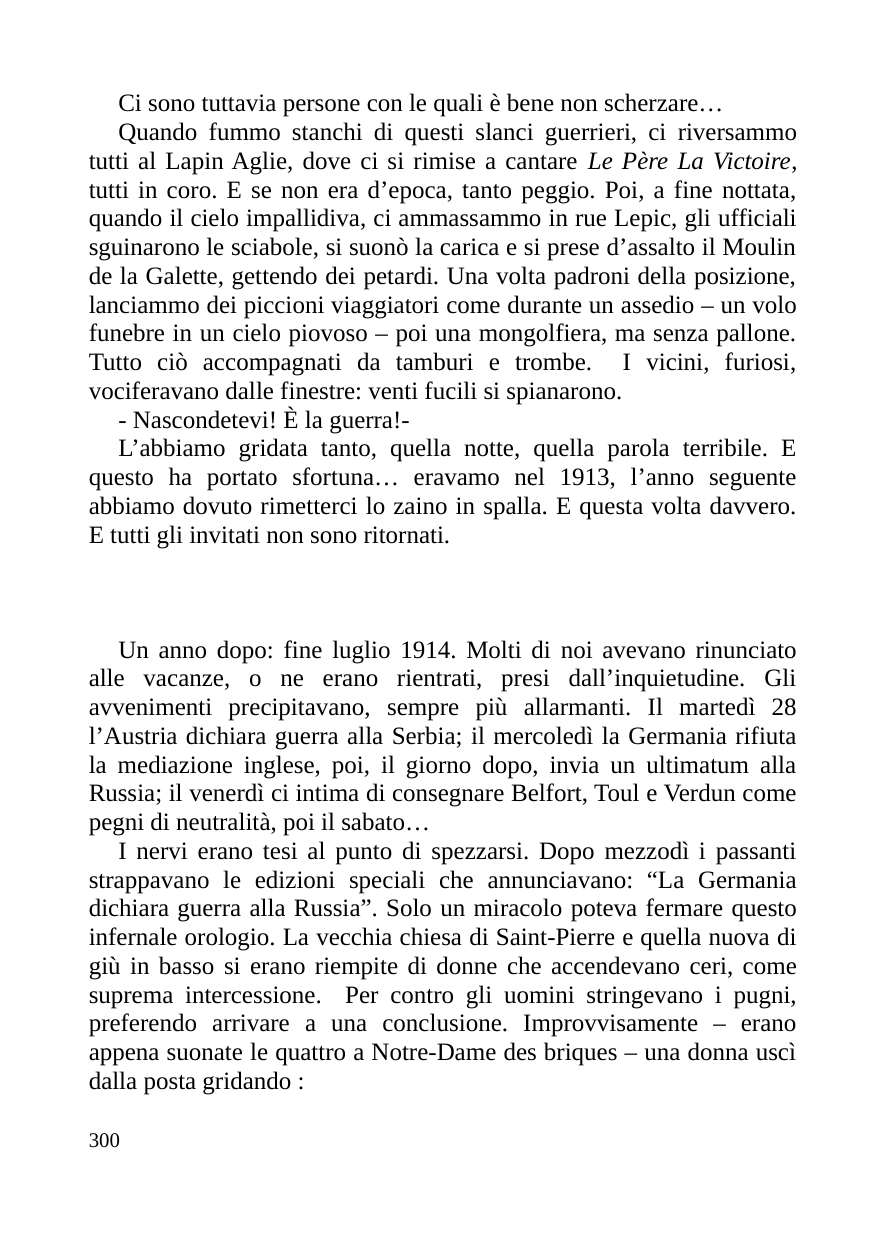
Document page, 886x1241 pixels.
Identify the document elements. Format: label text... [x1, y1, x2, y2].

text Un anno dopo: fine luglio 1914. Molti di noi avevano rinunciato alle vacanze, o ne erano rientrati, presi dall’inquietudine. Gli avvenimenti precipitavano, sempre più allarmanti. Il martedì 28 l’Austria dichiara guerra alla Serbia; il mercoledì la Germania rifiuta la mediazione inglese, poi, il giorno dopo, invia un ultimatum alla Russia; il venerdì ci intima di consegnare Belfort, Toul e Verdun come pegni di neutralità, poi il sabato… [88, 635, 797, 836]
text L’abbiamo gridata tanto, quella notte, quella parola terribile. E questo ha portato sfortuna… eravamo nel 1913, l’anno seguente abbiamo dovuto rimetterci lo zaino in spalla. E questa volta davvero. E tutti gli invitati non sono ritornati. [88, 433, 797, 548]
text Ci sono tuttavia persone con le quali è bene non scherzare… [88, 88, 797, 117]
text Quando fummo stanchi di questi slanci guerrieri, ci riversammo tutti al Lapin Aglie, dove ci si rimise a cantare Le Père La Victoire, tutti in coro. E se non era d’epoca, tanto peggio. Poi, a fine nottata, quando il cielo impallidiva, ci ammassammo in rue Lepic, gli ufficiali sguinarono le sciabole, si suonò la carica e si prese d’assalto il Moulin de la Galette, gettendo dei petardi. Una volta padroni della posizione, lanciammo dei piccioni viaggiatori come durante un assedio – un volo funebre in un cielo piovoso – poi una mongolfiera, ma senza pallone. Tutto ciò accompagnati da tamburi e trombe. I vicini, furiosi, vociferavano dalle finestre: venti fucili si spianarono. [88, 117, 797, 405]
text - Nascondetevi! È la guerra!- [88, 405, 797, 433]
text I nervi erano tesi al punto di spezzarsi. Dopo mezzodì i passanti strappavano le edizioni speciali che annunciavano: “La Germania dichiara guerra alla Russia”. Solo un miracolo poteva fermare questo infernale orologio. La vecchia chiesa di Saint-Pierre e quella nuova di giù in basso si erano riempite di donne che accendevano ceri, come suprema intercessione. Per contro gli uomini stringevano i pugni, preferendo arrivare a una conclusione. Improvvisamente – erano appena suonate le quattro a Notre-Dame des briques – una donna uscì dalla posta gridando : [88, 836, 797, 1095]
